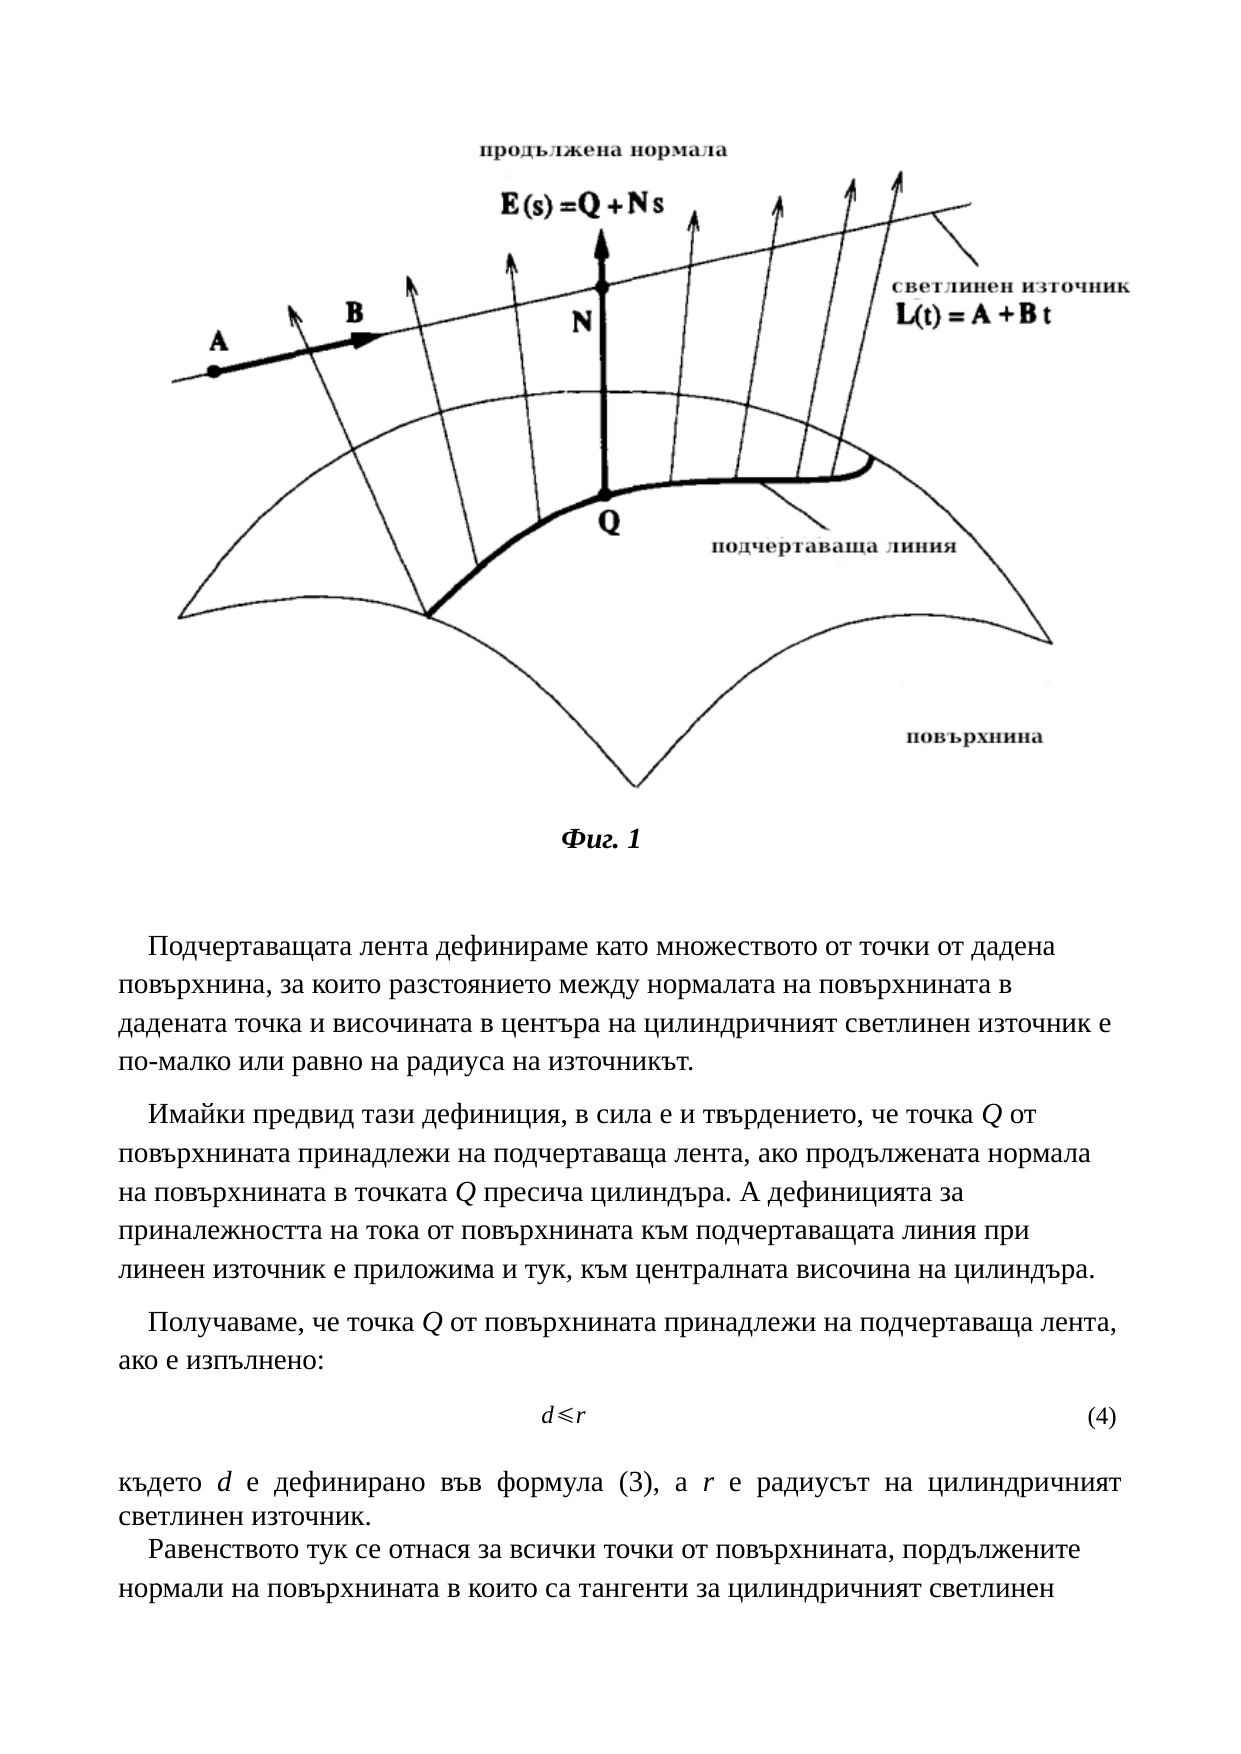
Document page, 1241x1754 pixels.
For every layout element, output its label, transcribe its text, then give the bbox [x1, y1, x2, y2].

list Фиг. 1 [118, 817, 1122, 855]
picture [108, 118, 1132, 817]
text Равенството тук се отнася за всички точки от повърхнината, пордължените нормали на повърхнината в които са тангенти за цилиндричният светлинен [118, 1532, 1122, 1604]
text Имайки предвид тази дефиниция, в сила е и твърдението, че точка Q от повърхнината принадлежи на подчертаваща лента, ако продължената нормала на повърхнината в точката Q пресича цилиндъра. А дефиницията за приналежността на тока от повърхнината към подчертаващата линия при линеен източник е приложима и тук, към централната височина на цилиндъра. [118, 1097, 1122, 1284]
text Подчертаващата лента дефинираме като множеството от точки от дадена повърхнина, за които разстоянието между нормалата на повърхнината в дадената точка и височината в центъра на цилиндричният светлинен източник е по-малко или равно на радиуса на източникът. [118, 928, 1122, 1077]
text където d е дефинирано във формула (3), а r е радиусът на цилиндричният светлинен източник. [118, 1464, 1122, 1532]
table_header (4) [1010, 1396, 1122, 1436]
text Получаваме, че точка Q от повърхнината принадлежи на подчертаваща лента, ако е изпълнено: [118, 1304, 1122, 1376]
table_header [118, 1396, 1010, 1436]
